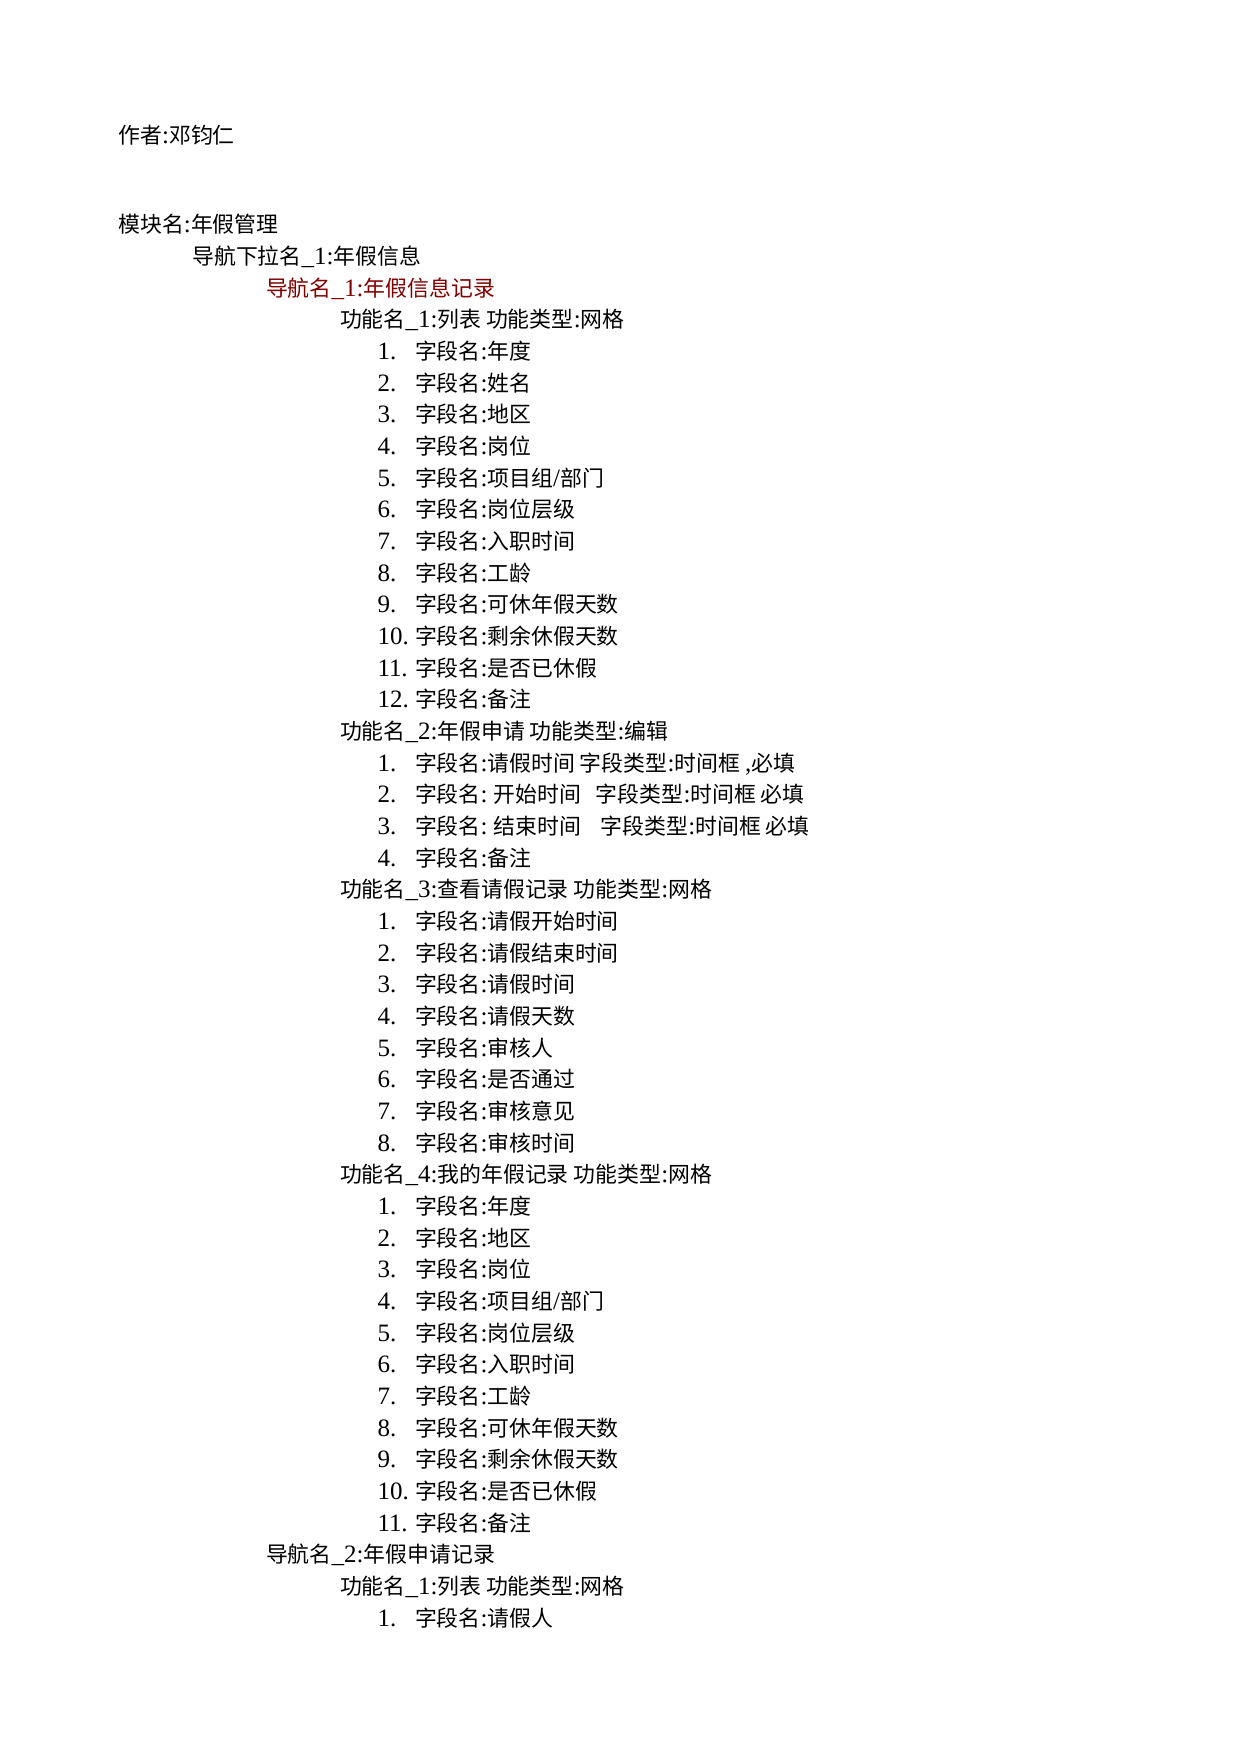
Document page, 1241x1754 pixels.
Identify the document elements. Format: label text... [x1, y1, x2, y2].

list 字段名:岗位 [377, 1252, 1122, 1284]
list 字段名:审核意见 [377, 1094, 1122, 1126]
list 字段名:地区 [377, 1221, 1122, 1252]
text 功能名_3:查看请假记录 功能类型:网格 [118, 872, 1122, 904]
list 字段名:年度 [377, 334, 1122, 366]
list 字段名:项目组/部门 [377, 1284, 1122, 1316]
list 字段名:年度 [377, 1189, 1122, 1221]
list 字段名:工龄 [377, 556, 1122, 587]
list 字段名:地区 [377, 397, 1122, 429]
list 字段名:请假天数 [377, 999, 1122, 1031]
list 字段名:是否已休假 [377, 651, 1122, 682]
list 字段名:是否已休假 [377, 1474, 1122, 1506]
list 字段名:项目组/部门 [377, 461, 1122, 492]
text 导航下拉名_1:年假信息 [118, 239, 1122, 271]
list 字段名:姓名 [377, 366, 1122, 397]
text 功能名_1:列表 功能类型:网格 [118, 1569, 1122, 1601]
text 功能名_4:我的年假记录 功能类型:网格 [118, 1157, 1122, 1189]
list 字段名:审核时间 [377, 1126, 1122, 1157]
list 字段名:请假时间 [377, 967, 1122, 999]
list 字段名:剩余休假天数 [377, 619, 1122, 651]
list 字段名:岗位层级 [377, 492, 1122, 524]
list 字段名:备注 [377, 841, 1122, 872]
list 字段名:岗位层级 [377, 1316, 1122, 1347]
list 字段名:入职时间 [377, 524, 1122, 556]
text 功能名_2:年假申请 功能类型:编辑 [118, 714, 1122, 746]
text 导航名_2:年假申请记录 [118, 1537, 1122, 1569]
list 字段名:岗位 [377, 429, 1122, 461]
list 字段名: 结束时间 字段类型:时间框 必填 [377, 809, 1122, 841]
list 字段名: 开始时间 字段类型:时间框 必填 [377, 777, 1122, 809]
text 导航名_1:年假信息记录 [118, 271, 1122, 302]
text 功能名_1:列表 功能类型:网格 [118, 302, 1122, 334]
list 字段名:请假人 [377, 1601, 1122, 1632]
list 字段名:审核人 [377, 1031, 1122, 1062]
list 字段名:请假时间 字段类型:时间框 ,必填 [377, 746, 1122, 777]
list 字段名:请假结束时间 [377, 936, 1122, 967]
text 模块名:年假管理 [118, 207, 1122, 239]
list 字段名:工龄 [377, 1379, 1122, 1411]
text 作者:邓钧仁 [118, 118, 1122, 150]
list 字段名:剩余休假天数 [377, 1442, 1122, 1474]
list 字段名:可休年假天数 [377, 1411, 1122, 1442]
list 字段名:备注 [377, 682, 1122, 714]
list 字段名:是否通过 [377, 1062, 1122, 1094]
list 字段名:请假开始时间 [377, 904, 1122, 936]
list 字段名:可休年假天数 [377, 587, 1122, 619]
list 字段名:备注 [377, 1506, 1122, 1537]
list 字段名:入职时间 [377, 1347, 1122, 1379]
